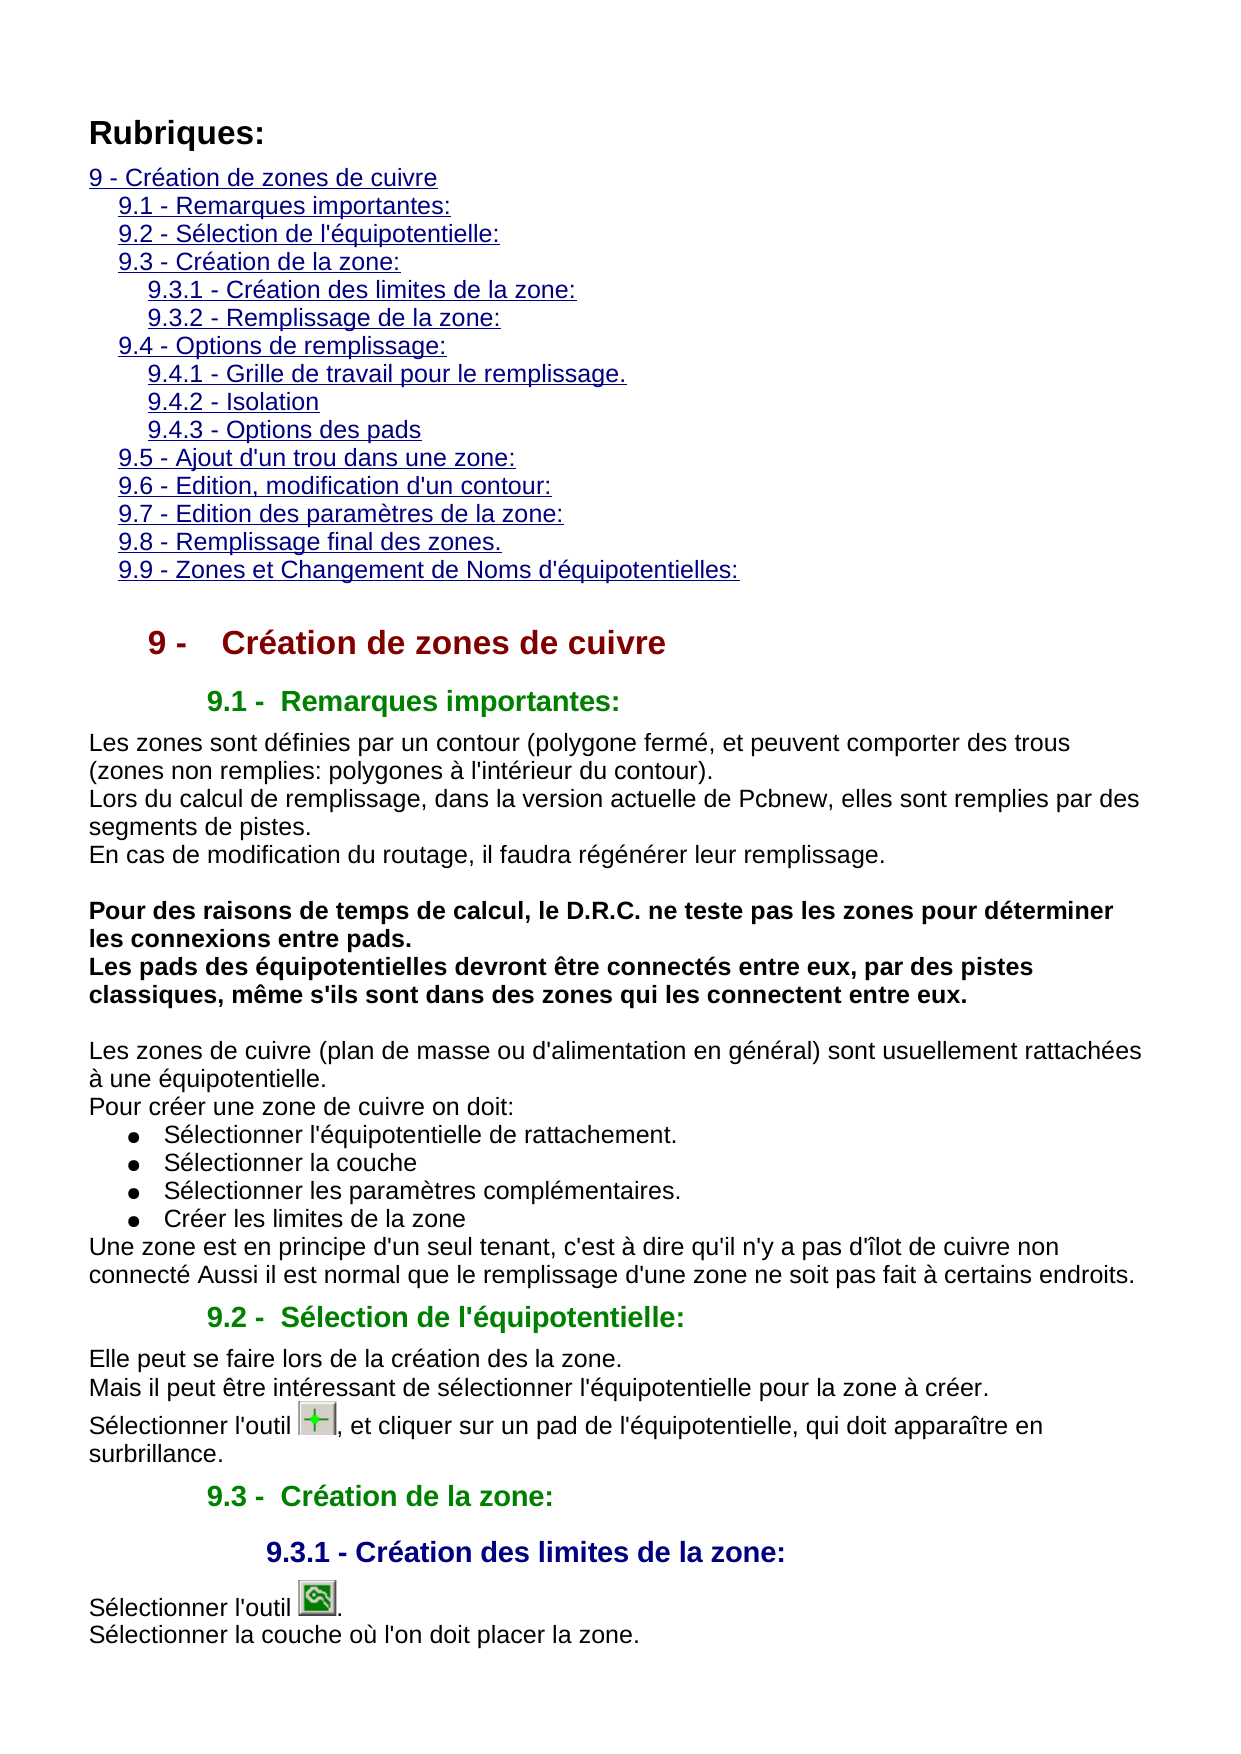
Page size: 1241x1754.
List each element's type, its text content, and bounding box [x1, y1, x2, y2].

text Les zones de cuivre (plan de masse ou d'alimentation en général) sont usuellement rattachées à une équipotentielle. [88, 1037, 1152, 1093]
text Pour des raisons de temps de calcul, le D.R.C. ne teste pas les zones pour déterminer les connexions entre pads. [88, 897, 1152, 953]
text 9.4.1 - Grille de travail pour le remplissage. [147, 360, 1152, 388]
picture [298, 1580, 337, 1616]
text Les pads des équipotentielles devront être connectés entre eux, par des pistes classiques, même s'ils sont dans des zones qui les connectent entre eux. [88, 953, 1152, 1009]
text 9.5 - Ajout d'un trou dans une zone: [118, 444, 1152, 472]
text 9.1 - Remarques importantes: [118, 192, 1152, 219]
text Pour créer une zone de cuivre on doit: [88, 1093, 1152, 1121]
text 9.6 - Edition, modification d'un contour: [118, 472, 1152, 500]
text Mais il peut être intéressant de sélectionner l'équipotentielle pour la zone à créer. [88, 1373, 1152, 1401]
subtitle Création de la zone: [148, 1480, 1152, 1512]
text Sélectionner l'outil , et cliquer sur un pad de l'équipotentielle, qui doit apparaître en surbrillance. [88, 1401, 1152, 1468]
list Créer les limites de la zone [126, 1205, 1152, 1233]
text Les zones sont définies par un contour (polygone fermé, et peuvent comporter des trous (zones non remplies: polygones à l'intérieur du contour). [88, 729, 1152, 785]
text En cas de modification du routage, il faudra régénérer leur remplissage. [88, 841, 1152, 869]
subtitle Remarques importantes: [148, 685, 1152, 717]
text 9.4 - Options de remplissage: [118, 332, 1152, 360]
subtitle Rubriques: [88, 113, 1152, 151]
list Sélectionner les paramètres complémentaires. [126, 1177, 1152, 1205]
picture [298, 1401, 337, 1435]
text 9.3.1 - Création des limites de la zone: [147, 276, 1152, 304]
list Sélectionner la couche [126, 1149, 1152, 1177]
text 9.4.2 - Isolation [147, 388, 1152, 416]
text 9.2 - Sélection de l'équipotentielle: [118, 219, 1152, 248]
text Elle peut se faire lors de la création des la zone. [88, 1345, 1152, 1373]
text Lors du calcul de remplissage, dans la version actuelle de Pcbnew, elles sont remplies par des segments de pistes. [88, 785, 1152, 841]
text 9.4.3 - Options des pads [147, 416, 1152, 444]
text Sélectionner l'outil . [88, 1580, 1152, 1621]
subtitle Création de zones de cuivre [88, 624, 1152, 661]
text 9 - Création de zones de cuivre [88, 163, 1152, 192]
text 9.9 - Zones et Changement de Noms d'équipotentielles: [118, 556, 1152, 584]
text 9.7 - Edition des paramètres de la zone: [118, 500, 1152, 528]
text Une zone est en principe d'un seul tenant, c'est à dire qu'il n'y a pas d'îlot de cuivre non connecté Aussi il est normal que le remplissage d'une zone ne soit pas fait à certains endroits. [88, 1233, 1152, 1289]
subtitle Création des limites de la zone: [207, 1536, 1152, 1568]
text 9.3.2 - Remplissage de la zone: [147, 304, 1152, 332]
subtitle Sélection de l'équipotentielle: [148, 1301, 1152, 1334]
list Sélectionner l'équipotentielle de rattachement. [126, 1121, 1152, 1149]
text Sélectionner la couche où l'on doit placer la zone. [88, 1621, 1152, 1649]
text 9.3 - Création de la zone: [118, 248, 1152, 276]
text 9.8 - Remplissage final des zones. [118, 528, 1152, 556]
